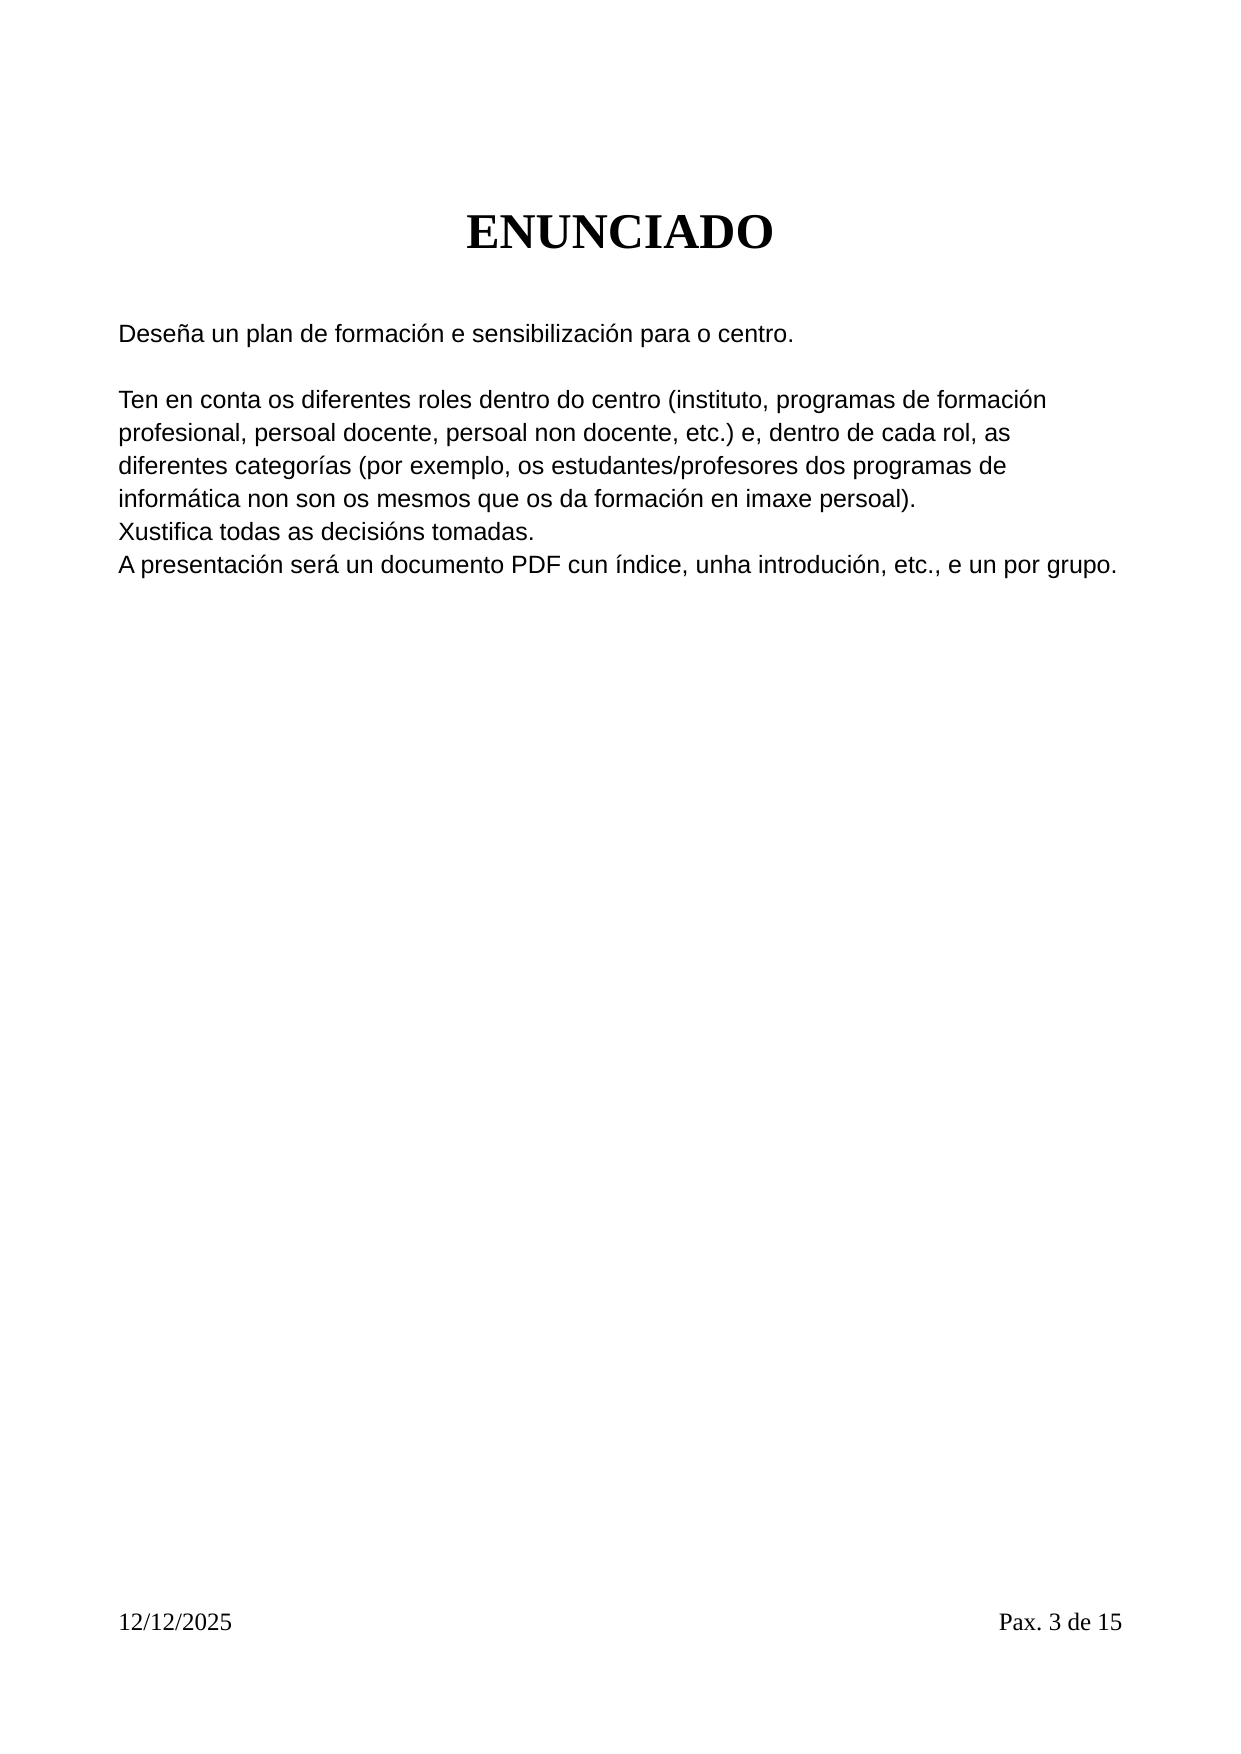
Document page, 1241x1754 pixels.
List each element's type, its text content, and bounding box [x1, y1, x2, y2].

subtitle ENUNCIADO [118, 201, 1122, 259]
text Deseña un plan de formación e sensibilización para o centro. Ten en conta os diferentes roles dentro do centro (instituto, programas de formación profesional, persoal docente, persoal non docente, etc.) e, dentro de cada rol, as diferentes categorías (por exemplo, os estudantes/profesores dos programas de informática non son os mesmos que os da formación en imaxe persoal). Xustifica todas as decisións tomadas. A presentación será un documento PDF cun índice, unha introdución, etc., e un por grupo. [118, 319, 1122, 579]
